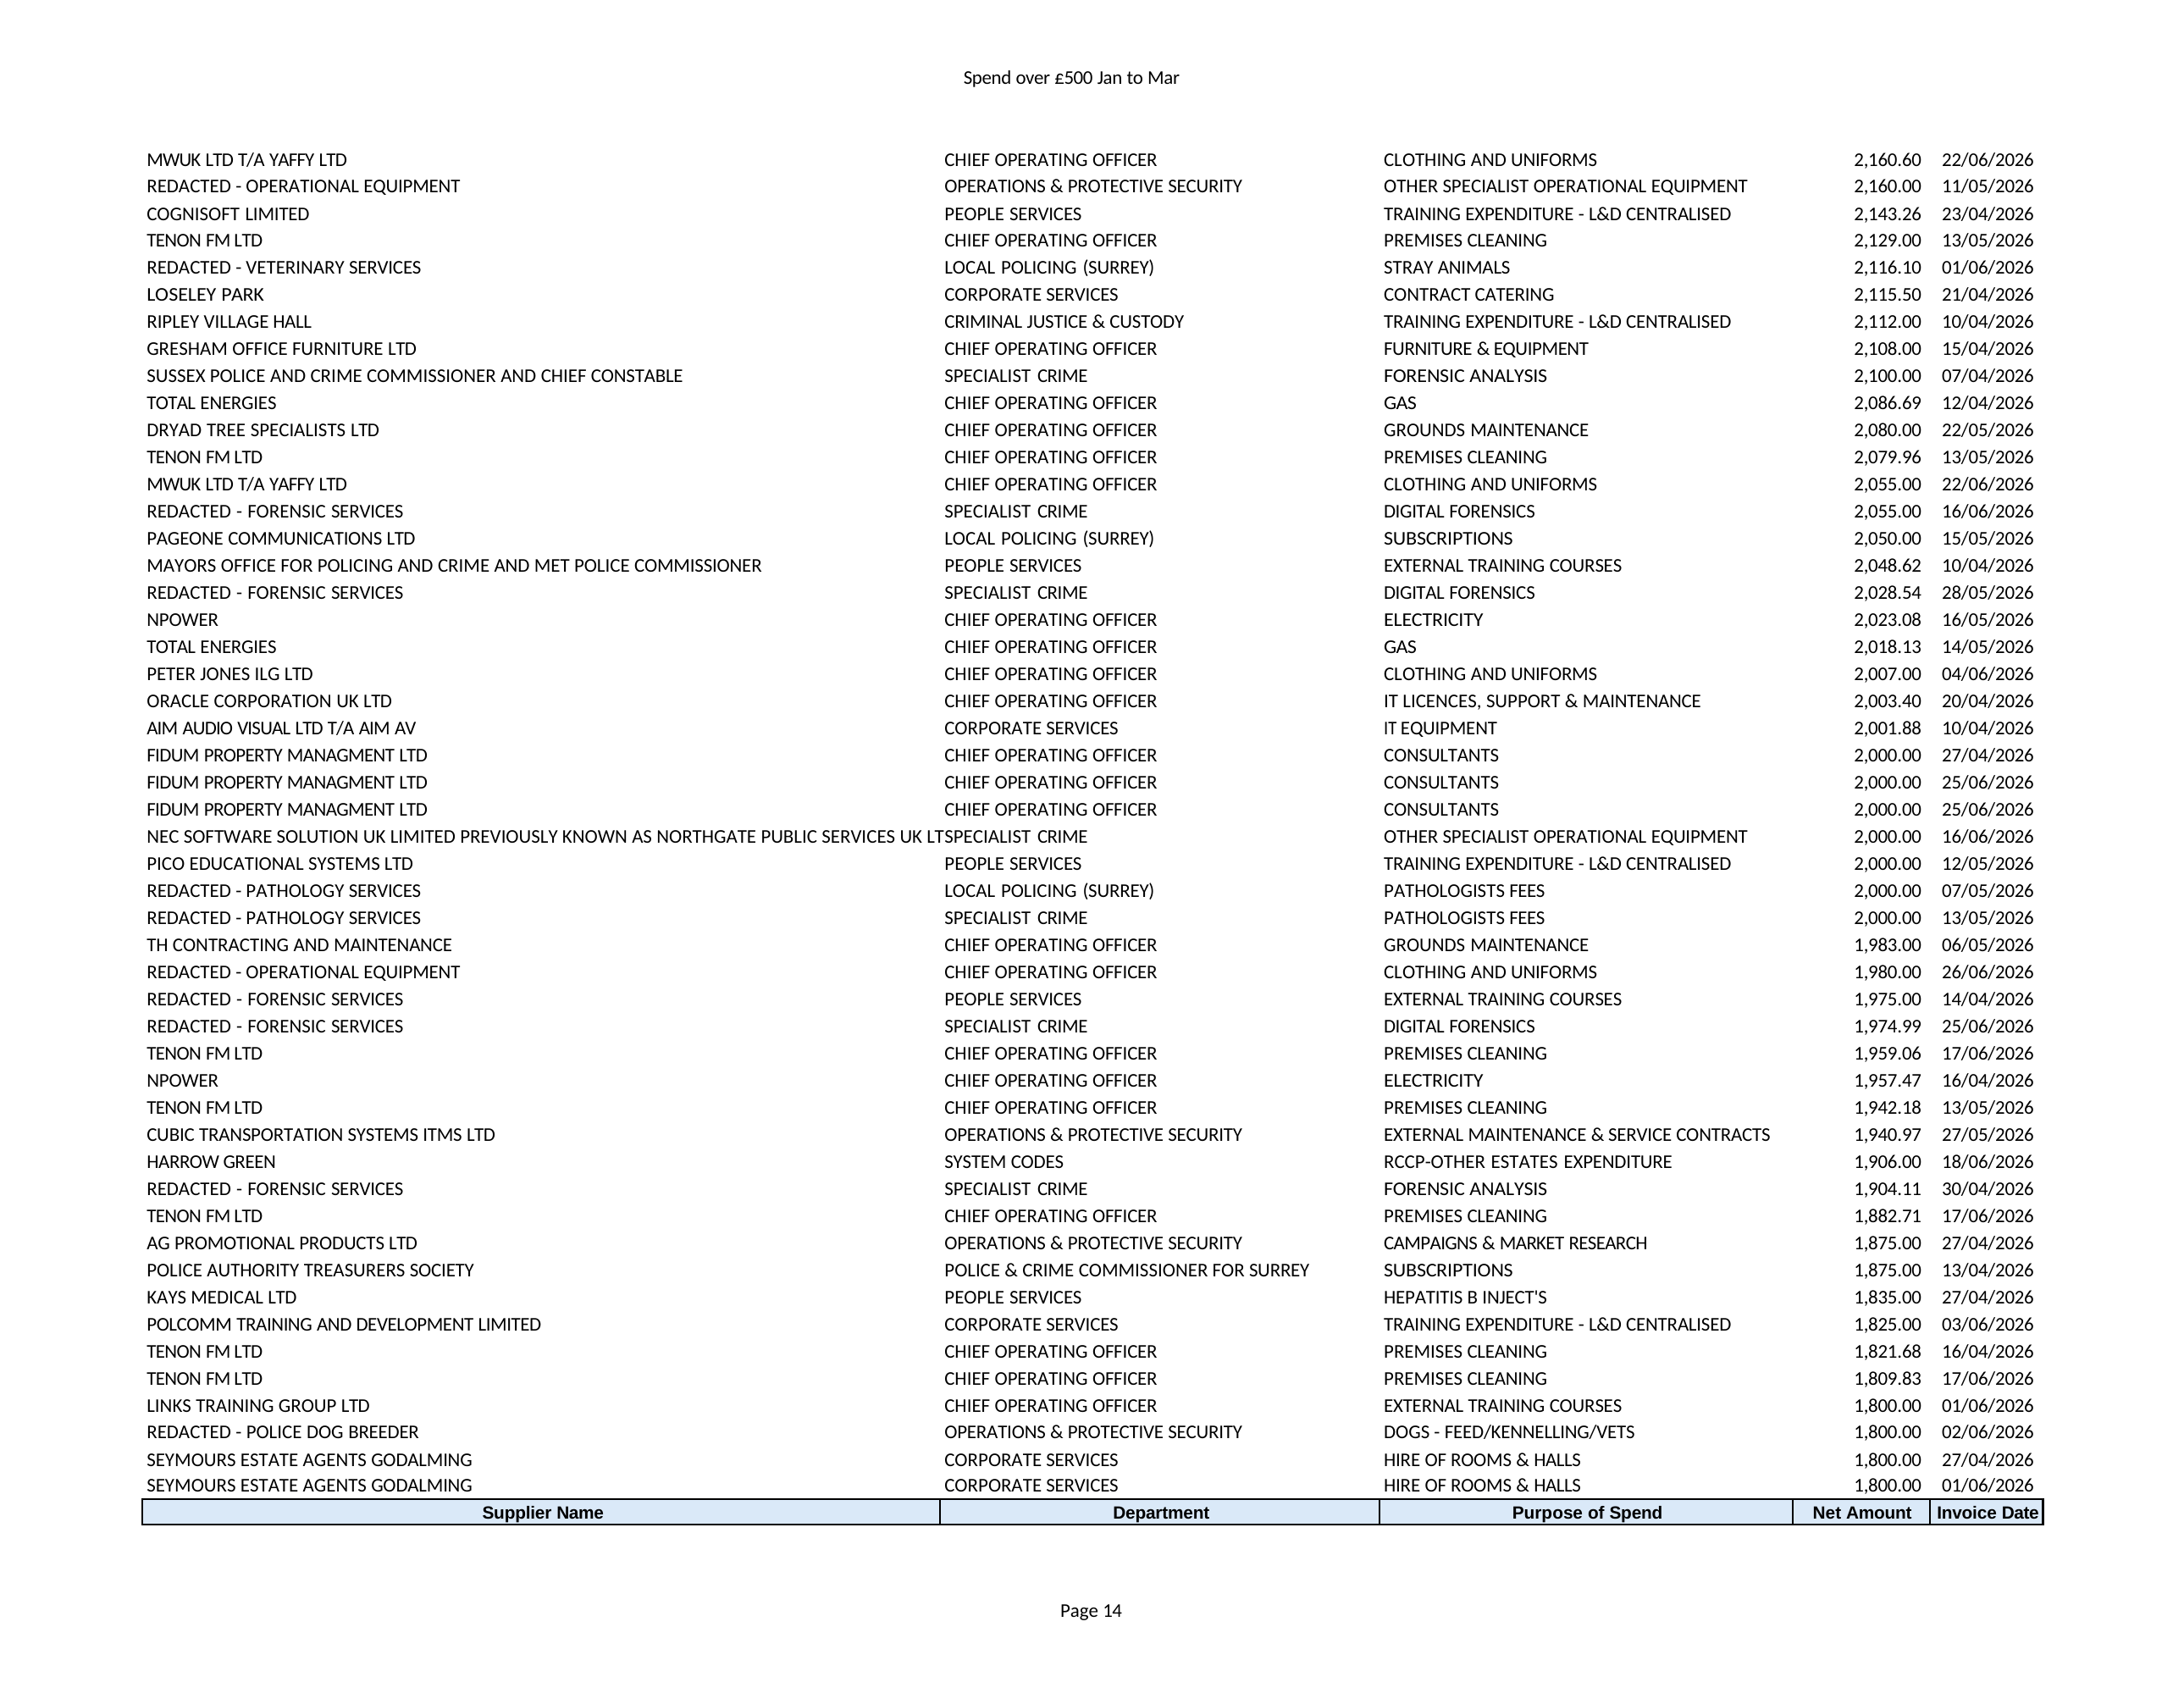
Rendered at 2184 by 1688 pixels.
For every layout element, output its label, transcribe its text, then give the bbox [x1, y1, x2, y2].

table_cell 1,959.06 [1793, 1039, 1930, 1066]
table_cell 2,007.00 [1793, 661, 1930, 687]
table_header Department [941, 1500, 1379, 1524]
table_cell CHIEF OPERATING OFFICER [940, 444, 1380, 471]
table_cell 2,055.00 [1793, 471, 1930, 498]
table_cell TENON FM LTD [141, 1337, 940, 1364]
table_cell 27/04/2026 [1930, 741, 2043, 768]
table_cell 01/06/2026 [1930, 1392, 2043, 1419]
table_cell 2,001.88 [1793, 715, 1930, 741]
table_cell COGNISOFT LIMITED [141, 200, 940, 227]
table_cell GROUNDS MAINTENANCE [1380, 417, 1793, 444]
table_cell CHIEF OPERATING OFFICER [940, 335, 1380, 363]
table_cell PEOPLE SERVICES [940, 200, 1380, 227]
table_cell CHIEF OPERATING OFFICER [940, 958, 1380, 985]
table_cell LOCAL POLICING (SURREY) [940, 525, 1380, 552]
table_cell 10/04/2026 [1930, 552, 2043, 578]
table_cell TRAINING EXPENDITURE - L&D CENTRALISED [1380, 200, 1793, 227]
table_cell 2,112.00 [1793, 308, 1930, 335]
table_cell 2,055.00 [1793, 498, 1930, 524]
table_cell LOCAL POLICING (SURREY) [940, 254, 1380, 281]
table_cell 06/05/2026 [1930, 931, 2043, 958]
table_cell POLICE & CRIME COMMISSIONER FOR SURREY [940, 1256, 1380, 1283]
table_cell OTHER SPECIALIST OPERATIONAL EQUIPMENT [1380, 173, 1793, 200]
table_cell 14/04/2026 [1930, 985, 2043, 1012]
table_cell 1,882.71 [1793, 1202, 1930, 1229]
table_cell PEOPLE SERVICES [940, 552, 1380, 578]
table_cell CHIEF OPERATING OFFICER [940, 1392, 1380, 1419]
table_cell 1,835.00 [1793, 1283, 1930, 1310]
table_cell 2,018.13 [1793, 634, 1930, 660]
table_cell 1,942.18 [1793, 1093, 1930, 1121]
table_cell SYSTEM CODES [940, 1148, 1380, 1175]
table_cell 2,050.00 [1793, 525, 1930, 552]
table_cell 2,129.00 [1793, 227, 1930, 254]
table_cell 18/06/2026 [1930, 1148, 2043, 1175]
table_cell PREMISES CLEANING [1380, 1093, 1793, 1121]
table_cell 2,003.40 [1793, 687, 1930, 714]
table_cell STRAY ANIMALS [1380, 254, 1793, 281]
table_cell 25/06/2026 [1930, 769, 2043, 795]
table_cell REDACTED - VETERINARY SERVICES [141, 254, 940, 281]
table_cell 1,800.00 [1793, 1419, 1930, 1446]
table_cell REDACTED - PATHOLOGY SERVICES [141, 904, 940, 931]
table_cell 2,000.00 [1793, 741, 1930, 768]
table_cell 2,079.96 [1793, 444, 1930, 471]
table_cell SUBSCRIPTIONS [1380, 1256, 1793, 1283]
table_cell CONSULTANTS [1380, 769, 1793, 795]
table_cell FORENSIC ANALYSIS [1380, 363, 1793, 390]
table_cell CHIEF OPERATING OFFICER [940, 1093, 1380, 1121]
table_cell 1,800.00 [1793, 1392, 1930, 1419]
table_cell 15/04/2026 [1930, 335, 2043, 363]
table_cell FIDUM PROPERTY MANAGMENT LTD [141, 741, 940, 768]
table_cell 2,048.62 [1793, 552, 1930, 578]
table_cell MWUK LTD T/A YAFFY LTD [141, 471, 940, 498]
table_cell TOTAL ENERGIES [141, 634, 940, 660]
table_cell IT LICENCES, SUPPORT & MAINTENANCE [1380, 687, 1793, 714]
table_cell TENON FM LTD [141, 1364, 940, 1392]
table_cell 2,080.00 [1793, 417, 1930, 444]
table_cell DIGITAL FORENSICS [1380, 498, 1793, 524]
table_cell EXTERNAL TRAINING COURSES [1380, 1392, 1793, 1419]
table_cell IT EQUIPMENT [1380, 715, 1793, 741]
table_cell REDACTED - OPERATIONAL EQUIPMENT [141, 173, 940, 200]
table_cell 07/05/2026 [1930, 877, 2043, 904]
table_cell 16/06/2026 [1930, 822, 2043, 850]
table_cell RIPLEY VILLAGE HALL [141, 308, 940, 335]
table_cell 2,086.69 [1793, 390, 1930, 417]
table_cell 02/06/2026 [1930, 1419, 2043, 1446]
table_cell CHIEF OPERATING OFFICER [940, 390, 1380, 417]
table_cell FIDUM PROPERTY MANAGMENT LTD [141, 769, 940, 795]
table_cell 17/06/2026 [1930, 1039, 2043, 1066]
table_cell POLCOMM TRAINING AND DEVELOPMENT LIMITED [141, 1310, 940, 1337]
table_cell PREMISES CLEANING [1380, 1364, 1793, 1392]
table_cell CHIEF OPERATING OFFICER [940, 1066, 1380, 1093]
table_cell 26/06/2026 [1930, 958, 2043, 985]
table_cell NPOWER [141, 606, 940, 633]
table_cell TRAINING EXPENDITURE - L&D CENTRALISED [1380, 308, 1793, 335]
table_cell ELECTRICITY [1380, 606, 1793, 633]
table_cell 28/05/2026 [1930, 579, 2043, 606]
table_cell PEOPLE SERVICES [940, 850, 1380, 877]
table_cell 1,875.00 [1793, 1256, 1930, 1283]
table_cell GAS [1380, 390, 1793, 417]
table_cell 22/06/2026 [1930, 471, 2043, 498]
table_cell PREMISES CLEANING [1380, 1337, 1793, 1364]
table_cell NEC SOFTWARE SOLUTION UK LIMITED PREVIOUSLY KNOWN AS NORTHGATE PUBLIC SERVICES UK LT [141, 822, 940, 850]
table_cell SEYMOURS ESTATE AGENTS GODALMING [141, 1473, 940, 1498]
table_cell LOSELEY PARK [141, 281, 940, 308]
table_cell EXTERNAL TRAINING COURSES [1380, 552, 1793, 578]
table_cell AG PROMOTIONAL PRODUCTS LTD [141, 1229, 940, 1256]
table_cell REDACTED - FORENSIC SERVICES [141, 985, 940, 1012]
table_cell OPERATIONS & PROTECTIVE SECURITY [940, 1229, 1380, 1256]
table_cell TH CONTRACTING AND MAINTENANCE [141, 931, 940, 958]
table_cell 25/06/2026 [1930, 795, 2043, 822]
table_cell 1,821.68 [1793, 1337, 1930, 1364]
table_cell 2,116.10 [1793, 254, 1930, 281]
table_cell CHIEF OPERATING OFFICER [940, 1364, 1380, 1392]
table_cell GROUNDS MAINTENANCE [1380, 931, 1793, 958]
table_cell TRAINING EXPENDITURE - L&D CENTRALISED [1380, 1310, 1793, 1337]
table_cell 13/05/2026 [1930, 444, 2043, 471]
table_cell TOTAL ENERGIES [141, 390, 940, 417]
table_cell CRIMINAL JUSTICE & CUSTODY [940, 308, 1380, 335]
table_cell 2,000.00 [1793, 850, 1930, 877]
table_cell LOCAL POLICING (SURREY) [940, 877, 1380, 904]
table_cell EXTERNAL TRAINING COURSES [1380, 985, 1793, 1012]
table_cell TENON FM LTD [141, 227, 940, 254]
table_cell 2,000.00 [1793, 877, 1930, 904]
table_cell 15/05/2026 [1930, 525, 2043, 552]
table_cell 1,906.00 [1793, 1148, 1930, 1175]
table_cell 1,825.00 [1793, 1310, 1930, 1337]
table_cell PREMISES CLEANING [1380, 1202, 1793, 1229]
table_cell CHIEF OPERATING OFFICER [940, 147, 1380, 173]
table_cell DIGITAL FORENSICS [1380, 579, 1793, 606]
table_cell DIGITAL FORENSICS [1380, 1012, 1793, 1039]
table_header Net Amount [1794, 1500, 1929, 1524]
table_cell PAGEONE COMMUNICATIONS LTD [141, 525, 940, 552]
table_cell 1,983.00 [1793, 931, 1930, 958]
table_cell FORENSIC ANALYSIS [1380, 1175, 1793, 1202]
table_cell HARROW GREEN [141, 1148, 940, 1175]
table_cell 20/04/2026 [1930, 687, 2043, 714]
table_cell 2,160.60 [1793, 147, 1930, 173]
table_cell SPECIALIST CRIME [940, 363, 1380, 390]
table_cell 30/04/2026 [1930, 1175, 2043, 1202]
table_cell 2,100.00 [1793, 363, 1930, 390]
table_cell CHIEF OPERATING OFFICER [940, 1202, 1380, 1229]
table_cell 1,957.47 [1793, 1066, 1930, 1093]
table_cell HIRE OF ROOMS & HALLS [1380, 1446, 1793, 1473]
table_cell PETER JONES ILG LTD [141, 661, 940, 687]
table_cell LINKS TRAINING GROUP LTD [141, 1392, 940, 1419]
table_cell REDACTED - FORENSIC SERVICES [141, 498, 940, 524]
table_cell DOGS - FEED/KENNELLING/VETS [1380, 1419, 1793, 1446]
table_cell 2,000.00 [1793, 769, 1930, 795]
table_cell CORPORATE SERVICES [940, 1446, 1380, 1473]
table_cell 12/05/2026 [1930, 850, 2043, 877]
table_cell 16/05/2026 [1930, 606, 2043, 633]
table_cell 04/06/2026 [1930, 661, 2043, 687]
table_cell 10/04/2026 [1930, 308, 2043, 335]
table_cell POLICE AUTHORITY TREASURERS SOCIETY [141, 1256, 940, 1283]
table_cell TENON FM LTD [141, 1093, 940, 1121]
table_cell MWUK LTD T/A YAFFY LTD [141, 147, 940, 173]
table_cell CHIEF OPERATING OFFICER [940, 1337, 1380, 1364]
table_cell REDACTED - FORENSIC SERVICES [141, 579, 940, 606]
table_cell 27/04/2026 [1930, 1283, 2043, 1310]
table_cell 2,000.00 [1793, 795, 1930, 822]
table_cell CHIEF OPERATING OFFICER [940, 417, 1380, 444]
table_cell CONTRACT CATERING [1380, 281, 1793, 308]
table_cell AIM AUDIO VISUAL LTD T/A AIM AV [141, 715, 940, 741]
table_cell TENON FM LTD [141, 444, 940, 471]
table_cell 1,975.00 [1793, 985, 1930, 1012]
table_cell 13/05/2026 [1930, 904, 2043, 931]
table_cell 01/06/2026 [1930, 254, 2043, 281]
table_cell 1,800.00 [1793, 1446, 1930, 1473]
table_cell TENON FM LTD [141, 1202, 940, 1229]
table_cell SPECIALIST CRIME [940, 1012, 1380, 1039]
table_cell MAYORS OFFICE FOR POLICING AND CRIME AND MET POLICE COMMISSIONER [141, 552, 940, 578]
table_header Purpose of Spend [1380, 1500, 1792, 1524]
table_cell 16/04/2026 [1930, 1066, 2043, 1093]
table_cell 1,974.99 [1793, 1012, 1930, 1039]
table_cell CONSULTANTS [1380, 741, 1793, 768]
table_cell SPECIALIST CRIME [940, 1175, 1380, 1202]
table_cell CHIEF OPERATING OFFICER [940, 741, 1380, 768]
table_cell ORACLE CORPORATION UK LTD [141, 687, 940, 714]
table_cell ELECTRICITY [1380, 1066, 1793, 1093]
table_cell SPECIALIST CRIME [940, 498, 1380, 524]
table_cell CAMPAIGNS & MARKET RESEARCH [1380, 1229, 1793, 1256]
table_cell FURNITURE & EQUIPMENT [1380, 335, 1793, 363]
table_cell CLOTHING AND UNIFORMS [1380, 958, 1793, 985]
table_cell 10/04/2026 [1930, 715, 2043, 741]
table_cell 21/04/2026 [1930, 281, 2043, 308]
table_cell REDACTED - FORENSIC SERVICES [141, 1012, 940, 1039]
table_cell 03/06/2026 [1930, 1310, 2043, 1337]
table_cell CHIEF OPERATING OFFICER [940, 769, 1380, 795]
table_cell CHIEF OPERATING OFFICER [940, 661, 1380, 687]
table_cell 22/06/2026 [1930, 147, 2043, 173]
table_cell SPECIALIST CRIME [940, 904, 1380, 931]
table_header Invoice Date [1931, 1500, 2042, 1524]
table_cell 27/04/2026 [1930, 1446, 2043, 1473]
table_cell 1,980.00 [1793, 958, 1930, 985]
table_cell CHIEF OPERATING OFFICER [940, 1039, 1380, 1066]
table_cell 17/06/2026 [1930, 1364, 2043, 1392]
table_cell CLOTHING AND UNIFORMS [1380, 471, 1793, 498]
table_cell 07/04/2026 [1930, 363, 2043, 390]
table_cell SPECIALIST CRIME [940, 579, 1380, 606]
table_cell PREMISES CLEANING [1380, 444, 1793, 471]
table_cell PATHOLOGISTS FEES [1380, 877, 1793, 904]
table_cell KAYS MEDICAL LTD [141, 1283, 940, 1310]
table_cell PREMISES CLEANING [1380, 1039, 1793, 1066]
table_cell PEOPLE SERVICES [940, 1283, 1380, 1310]
table_cell REDACTED - OPERATIONAL EQUIPMENT [141, 958, 940, 985]
table_cell 23/04/2026 [1930, 200, 2043, 227]
table_cell CHIEF OPERATING OFFICER [940, 931, 1380, 958]
table_cell 01/06/2026 [1930, 1473, 2043, 1498]
table_cell NPOWER [141, 1066, 940, 1093]
table_cell 17/06/2026 [1930, 1202, 2043, 1229]
table_cell 27/04/2026 [1930, 1229, 2043, 1256]
table_cell 1,875.00 [1793, 1229, 1930, 1256]
table_cell CORPORATE SERVICES [940, 281, 1380, 308]
table_cell 25/06/2026 [1930, 1012, 2043, 1039]
table_cell PREMISES CLEANING [1380, 227, 1793, 254]
table_cell 2,115.50 [1793, 281, 1930, 308]
table_cell SUBSCRIPTIONS [1380, 525, 1793, 552]
table_cell 27/05/2026 [1930, 1121, 2043, 1148]
table_cell REDACTED - FORENSIC SERVICES [141, 1175, 940, 1202]
table_cell 1,940.97 [1793, 1121, 1930, 1148]
table_cell PICO EDUCATIONAL SYSTEMS LTD [141, 850, 940, 877]
table_header Supplier Name [143, 1500, 939, 1524]
table_cell CHIEF OPERATING OFFICER [940, 634, 1380, 660]
table_cell PEOPLE SERVICES [940, 985, 1380, 1012]
table_cell REDACTED - POLICE DOG BREEDER [141, 1419, 940, 1446]
table_cell 13/05/2026 [1930, 1093, 2043, 1121]
table_cell 13/04/2026 [1930, 1256, 2043, 1283]
table_cell GRESHAM OFFICE FURNITURE LTD [141, 335, 940, 363]
table_cell 2,000.00 [1793, 904, 1930, 931]
table_cell CLOTHING AND UNIFORMS [1380, 661, 1793, 687]
table_cell CLOTHING AND UNIFORMS [1380, 147, 1793, 173]
table_cell TRAINING EXPENDITURE - L&D CENTRALISED [1380, 850, 1793, 877]
table_cell GAS [1380, 634, 1793, 660]
table_cell CORPORATE SERVICES [940, 1310, 1380, 1337]
table_cell CHIEF OPERATING OFFICER [940, 606, 1380, 633]
table_cell 1,800.00 [1793, 1473, 1930, 1498]
table_cell CORPORATE SERVICES [940, 715, 1380, 741]
table_cell FIDUM PROPERTY MANAGMENT LTD [141, 795, 940, 822]
table_cell 22/05/2026 [1930, 417, 2043, 444]
table_cell 11/05/2026 [1930, 173, 2043, 200]
table_cell 2,028.54 [1793, 579, 1930, 606]
table_cell 2,000.00 [1793, 822, 1930, 850]
table_cell 12/04/2026 [1930, 390, 2043, 417]
table_cell OTHER SPECIALIST OPERATIONAL EQUIPMENT [1380, 822, 1793, 850]
table_cell CHIEF OPERATING OFFICER [940, 227, 1380, 254]
table_cell TENON FM LTD [141, 1039, 940, 1066]
table_cell 2,160.00 [1793, 173, 1930, 200]
table_cell DRYAD TREE SPECIALISTS LTD [141, 417, 940, 444]
table_cell HEPATITIS B INJECT'S [1380, 1283, 1793, 1310]
table_cell HIRE OF ROOMS & HALLS [1380, 1473, 1793, 1498]
table_cell 16/04/2026 [1930, 1337, 2043, 1364]
table_cell CHIEF OPERATING OFFICER [940, 795, 1380, 822]
table_cell 1,809.83 [1793, 1364, 1930, 1392]
table_cell SEYMOURS ESTATE AGENTS GODALMING [141, 1446, 940, 1473]
table_cell 2,108.00 [1793, 335, 1930, 363]
table_cell RCCP-OTHER ESTATES EXPENDITURE [1380, 1148, 1793, 1175]
table_cell SPECIALIST CRIME [940, 822, 1380, 850]
table_cell 2,023.08 [1793, 606, 1930, 633]
table_cell CUBIC TRANSPORTATION SYSTEMS ITMS LTD [141, 1121, 940, 1148]
table_cell CHIEF OPERATING OFFICER [940, 471, 1380, 498]
table_cell OPERATIONS & PROTECTIVE SECURITY [940, 1121, 1380, 1148]
table_cell CORPORATE SERVICES [940, 1473, 1380, 1498]
table_cell CHIEF OPERATING OFFICER [940, 687, 1380, 714]
table_cell REDACTED - PATHOLOGY SERVICES [141, 877, 940, 904]
table_cell CONSULTANTS [1380, 795, 1793, 822]
table_cell PATHOLOGISTS FEES [1380, 904, 1793, 931]
table_cell SUSSEX POLICE AND CRIME COMMISSIONER AND CHIEF CONSTABLE [141, 363, 940, 390]
table_cell 2,143.26 [1793, 200, 1930, 227]
table_cell OPERATIONS & PROTECTIVE SECURITY [940, 1419, 1380, 1446]
table_cell OPERATIONS & PROTECTIVE SECURITY [940, 173, 1380, 200]
table_cell 13/05/2026 [1930, 227, 2043, 254]
table_cell EXTERNAL MAINTENANCE & SERVICE CONTRACTS [1380, 1121, 1793, 1148]
table_cell 16/06/2026 [1930, 498, 2043, 524]
table_cell 1,904.11 [1793, 1175, 1930, 1202]
table_cell 14/05/2026 [1930, 634, 2043, 660]
